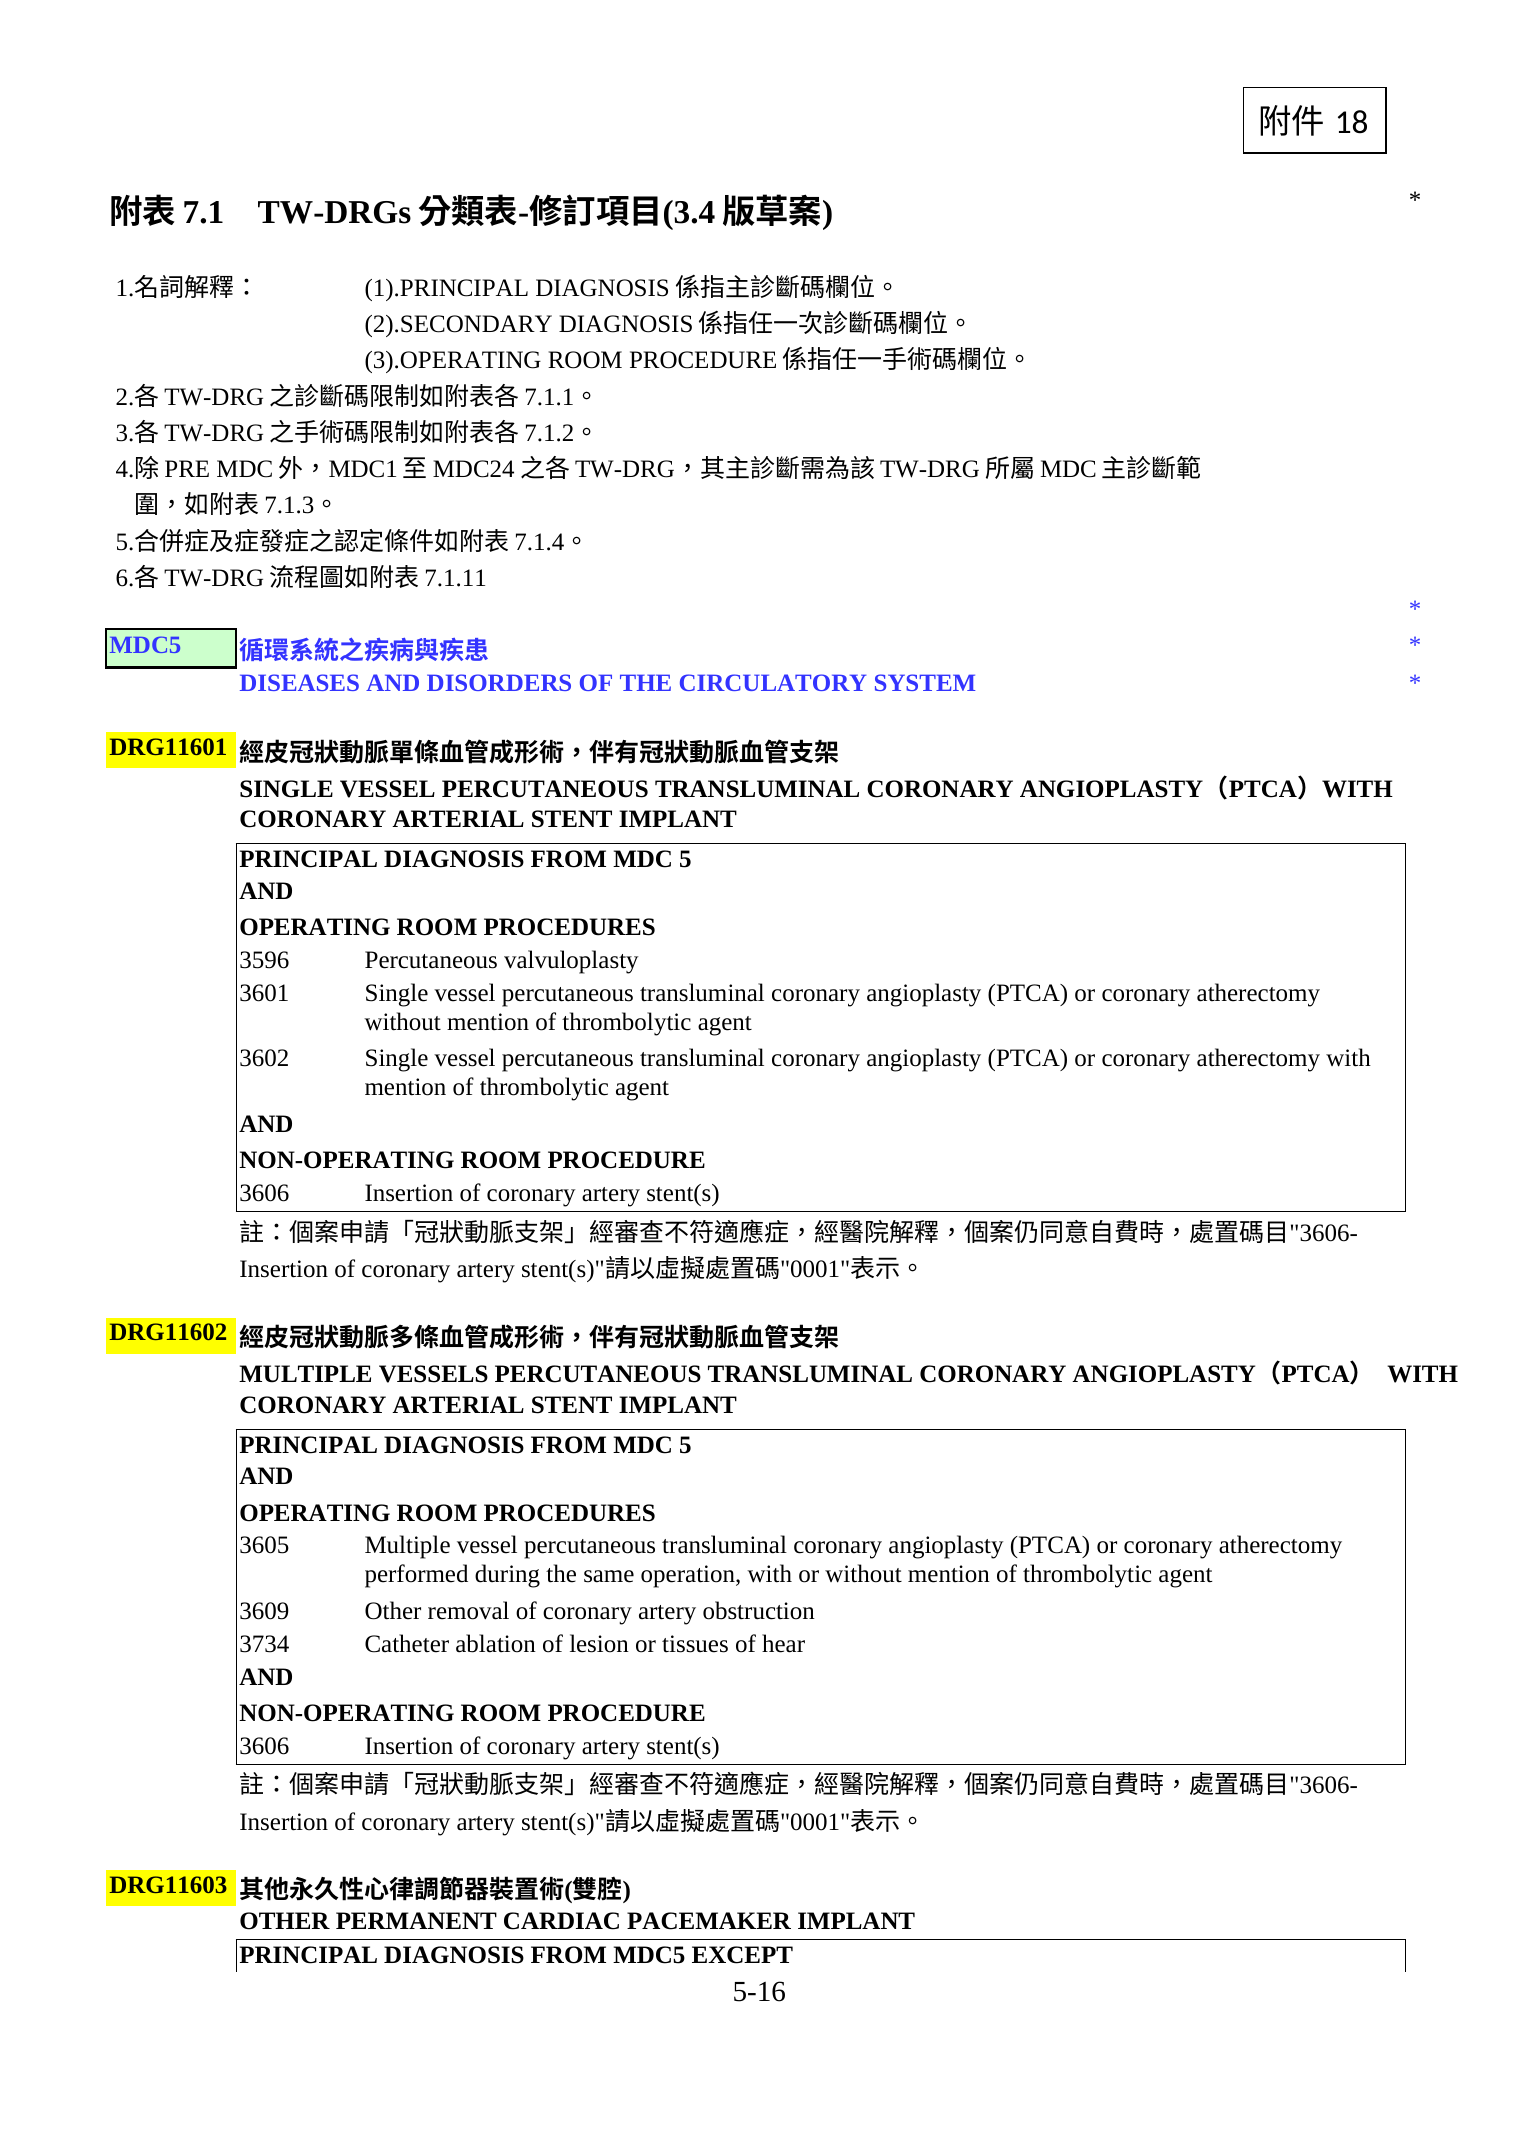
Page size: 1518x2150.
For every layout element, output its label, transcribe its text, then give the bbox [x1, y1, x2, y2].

table_cell 圍，如附表7.1.3。 [106, 485, 361, 521]
table_cell [1406, 1531, 1468, 1596]
table_cell [106, 304, 236, 340]
table_cell [1406, 1596, 1468, 1629]
table_cell [1406, 340, 1468, 376]
table_cell [1406, 1629, 1468, 1662]
table_cell [1406, 912, 1468, 945]
table_cell [361, 1109, 1405, 1145]
table_cell [1406, 233, 1468, 267]
table_cell AND [237, 876, 361, 912]
table_cell OTHER PERMANENT CARDIAC PACEMAKER IMPLANT [236, 1906, 1406, 1939]
table_cell [1406, 304, 1468, 340]
table_cell [1406, 1285, 1468, 1317]
table_cell [106, 1145, 236, 1178]
table_header 附表7.1 TW-DRGs分類表-修訂項目(3.4版草案) [106, 185, 1406, 233]
table_cell [106, 1044, 236, 1109]
table_cell [106, 1285, 236, 1317]
table_cell [106, 1662, 236, 1698]
table_cell [106, 1731, 236, 1764]
table_cell [106, 1906, 236, 1939]
table_cell [1406, 1801, 1468, 1837]
table_cell [361, 1662, 1405, 1698]
table_cell 1.名詞解釋： [106, 268, 361, 304]
table_cell [1406, 1109, 1468, 1145]
table_cell Insertion of coronary artery stent(s)"請以虛擬處置碼"0001"表示。 [236, 1248, 1406, 1284]
table_cell MDC5 [107, 630, 235, 666]
table_cell [1406, 1870, 1468, 1906]
table_cell [1406, 1248, 1468, 1284]
table_cell [1406, 1498, 1468, 1531]
table_cell AND [237, 1662, 361, 1698]
table_cell [1406, 1698, 1468, 1731]
table_cell 註：個案申請「冠狀動脈支架」經審查不符適應症，經醫院解釋，個案仍同意自費時，處置碼目"3606- [236, 1765, 1406, 1801]
table_cell 3.各TW-DRG之手術碼限制如附表各7.1.2。 [106, 413, 1406, 449]
table_cell Single vessel percutaneous transluminal coronary angioplasty (PTCA) or coronary atherectomy without mention of thrombolytic agent [361, 978, 1405, 1043]
table_cell DISEASES AND DISORDERS OF THE CIRCULATORY SYSTEM [236, 666, 1406, 699]
table_cell Other removal of coronary artery obstruction [361, 1596, 1405, 1629]
table_cell [1406, 699, 1468, 732]
table_cell Catheter ablation of lesion or tissues of hear [361, 1629, 1405, 1662]
table_cell [1406, 1764, 1468, 1801]
table_cell [106, 1109, 236, 1145]
table_cell [106, 945, 236, 978]
table_cell 3605 [237, 1531, 361, 1596]
table_cell [236, 1837, 361, 1870]
table_cell [1406, 485, 1468, 521]
table_cell [361, 485, 1406, 521]
table_cell [1406, 1939, 1468, 1972]
table_cell [1406, 876, 1468, 912]
table_cell [236, 233, 361, 267]
table_cell 3596 [237, 945, 361, 978]
table_cell 4.除PRE MDC外，MDC1至MDC24之各TW-DRG，其主診斷需為該TW-DRG所屬MDC主診斷範 [106, 449, 1406, 485]
table_cell [361, 594, 1406, 628]
table_cell [1406, 413, 1468, 449]
table_cell (2).SECONDARY DIAGNOSIS係指任一次診斷碼欄位。 [361, 304, 1406, 340]
table_cell 其他永久性心律調節器裝置術(雙腔) [236, 1870, 1406, 1906]
table_cell Single vessel percutaneous transluminal coronary angioplasty (PTCA) or coronary atherectomy with mention of thrombolytic agent [361, 1044, 1405, 1109]
table_cell [1406, 376, 1468, 412]
table_cell [236, 699, 361, 732]
table_cell MULTIPLE VESSELS PERCUTANEOUS TRANSLUMINAL CORONARY ANGIOPLASTY（PTCA） WITH CORONARY ARTERIAL STENT IMPLANT [236, 1354, 1468, 1429]
table_cell [106, 876, 236, 912]
table_cell 3602 [237, 1044, 361, 1109]
table_cell [236, 340, 361, 376]
table_cell [1406, 978, 1468, 1043]
table_cell [106, 1764, 236, 1801]
table_cell Insertion of coronary artery stent(s) [361, 1178, 1405, 1211]
table_cell OPERATING ROOM PROCEDURES [237, 912, 1405, 945]
table_cell [236, 1285, 361, 1317]
table_cell [1406, 843, 1468, 876]
table_cell [1406, 1662, 1468, 1698]
table_cell [1406, 1318, 1468, 1354]
table_cell 循環系統之疾病與疾患 [237, 628, 1406, 666]
table_cell AND [237, 1109, 361, 1145]
table_cell [106, 1248, 236, 1284]
table_cell [106, 1354, 236, 1429]
table_cell NON-OPERATING ROOM PROCEDURE [237, 1698, 1405, 1731]
table_cell [106, 699, 236, 732]
table_cell [106, 978, 236, 1043]
table_cell Percutaneous valvuloplasty [361, 945, 1405, 978]
table_cell [106, 233, 236, 267]
table_cell [106, 669, 236, 699]
table_cell [1406, 1731, 1468, 1764]
table_cell SINGLE VESSEL PERCUTANEOUS TRANSLUMINAL CORONARY ANGIOPLASTY（PTCA）WITH CORONARY ARTERIAL STENT IMPLANT [236, 768, 1468, 843]
table_cell 5.合併症及症發症之認定條件如附表7.1.4。 [106, 521, 1406, 557]
table_cell [236, 594, 361, 628]
table_cell OPERATING ROOM PROCEDURES [237, 1498, 1405, 1531]
table_cell 3609 [237, 1596, 361, 1629]
table_cell 經皮冠狀動脈單條血管成形術，伴有冠狀動脈血管支架 [236, 732, 1406, 768]
table_cell [106, 1801, 236, 1837]
table_cell [1406, 449, 1468, 485]
table_cell PRINCIPAL DIAGNOSIS FROM MDC 5 [237, 1430, 1405, 1461]
table_cell [1406, 1044, 1468, 1109]
table_cell [106, 1837, 236, 1870]
table_cell 2.各TW-DRG之診斷碼限制如附表各7.1.1。 [106, 376, 1406, 412]
table_cell DRG11602 [106, 1318, 236, 1354]
table_cell [106, 1498, 236, 1531]
table_cell [106, 1461, 236, 1498]
table_cell [361, 1461, 1405, 1498]
table_cell [106, 912, 236, 945]
table_cell [1406, 1429, 1468, 1461]
table_cell [361, 1837, 1406, 1870]
table_cell [1406, 945, 1468, 978]
table_cell 3601 [237, 978, 361, 1043]
table_cell 經皮冠狀動脈多條血管成形術，伴有冠狀動脈血管支架 [236, 1318, 1406, 1354]
table_cell 6.各TW-DRG流程圖如附表7.1.11 [106, 558, 1406, 594]
table_cell * [1406, 666, 1468, 699]
table_cell 註：個案申請「冠狀動脈支架」經審查不符適應症，經醫院解釋，個案仍同意自費時，處置碼目"3606- [236, 1212, 1406, 1248]
table_cell [1406, 1178, 1468, 1211]
table_cell [236, 304, 361, 340]
table_cell DRG11603 [106, 1870, 236, 1906]
table_cell [106, 1531, 236, 1596]
table_cell [361, 699, 1406, 732]
table_header * [1406, 185, 1468, 233]
table_cell [106, 1939, 236, 1972]
table_cell [1406, 1145, 1468, 1178]
table_cell [1406, 1211, 1468, 1248]
table_cell [1406, 1837, 1468, 1870]
table_cell [361, 1285, 1406, 1317]
table_cell * [1406, 628, 1468, 666]
table_cell [1406, 1461, 1468, 1498]
table_cell [106, 1698, 236, 1731]
table_cell [106, 1211, 236, 1248]
table_cell [106, 843, 236, 876]
table_cell 3606 [237, 1178, 361, 1211]
table_cell [1406, 268, 1468, 304]
table_cell DRG11601 [106, 732, 236, 768]
table_cell [106, 1629, 236, 1662]
table_cell [106, 340, 236, 376]
table_cell [106, 1178, 236, 1211]
table_cell [361, 876, 1405, 912]
table_cell PRINCIPAL DIAGNOSIS FROM MDC 5 [237, 844, 1405, 876]
table_cell * [1406, 594, 1468, 628]
table_cell [1406, 558, 1468, 594]
table_cell Insertion of coronary artery stent(s) [361, 1731, 1405, 1764]
table_cell [106, 1596, 236, 1629]
table_cell 3734 [237, 1629, 361, 1662]
table_cell Multiple vessel percutaneous transluminal coronary angioplasty (PTCA) or coronary atherectomy performed during the same operation, with or without mention of thrombolytic agent [361, 1531, 1405, 1596]
table_cell (1).PRINCIPAL DIAGNOSIS係指主診斷碼欄位。 [361, 268, 1406, 304]
table_cell [106, 594, 236, 628]
table_cell NON-OPERATING ROOM PROCEDURE [237, 1145, 1405, 1178]
table_cell [1406, 521, 1468, 557]
table_cell Insertion of coronary artery stent(s)"請以虛擬處置碼"0001"表示。 [236, 1801, 1406, 1837]
table_cell 3606 [237, 1731, 361, 1764]
table_cell (3).OPERATING ROOM PROCEDURE係指任一手術碼欄位。 [361, 340, 1406, 376]
table_cell [1406, 732, 1468, 768]
table_cell AND [237, 1461, 361, 1498]
table_cell [106, 768, 236, 843]
table_cell [361, 233, 1406, 267]
table_cell [106, 1429, 236, 1461]
table_cell [1406, 1906, 1468, 1939]
table_cell PRINCIPAL DIAGNOSIS FROM MDC5 EXCEPT [237, 1940, 1405, 1972]
